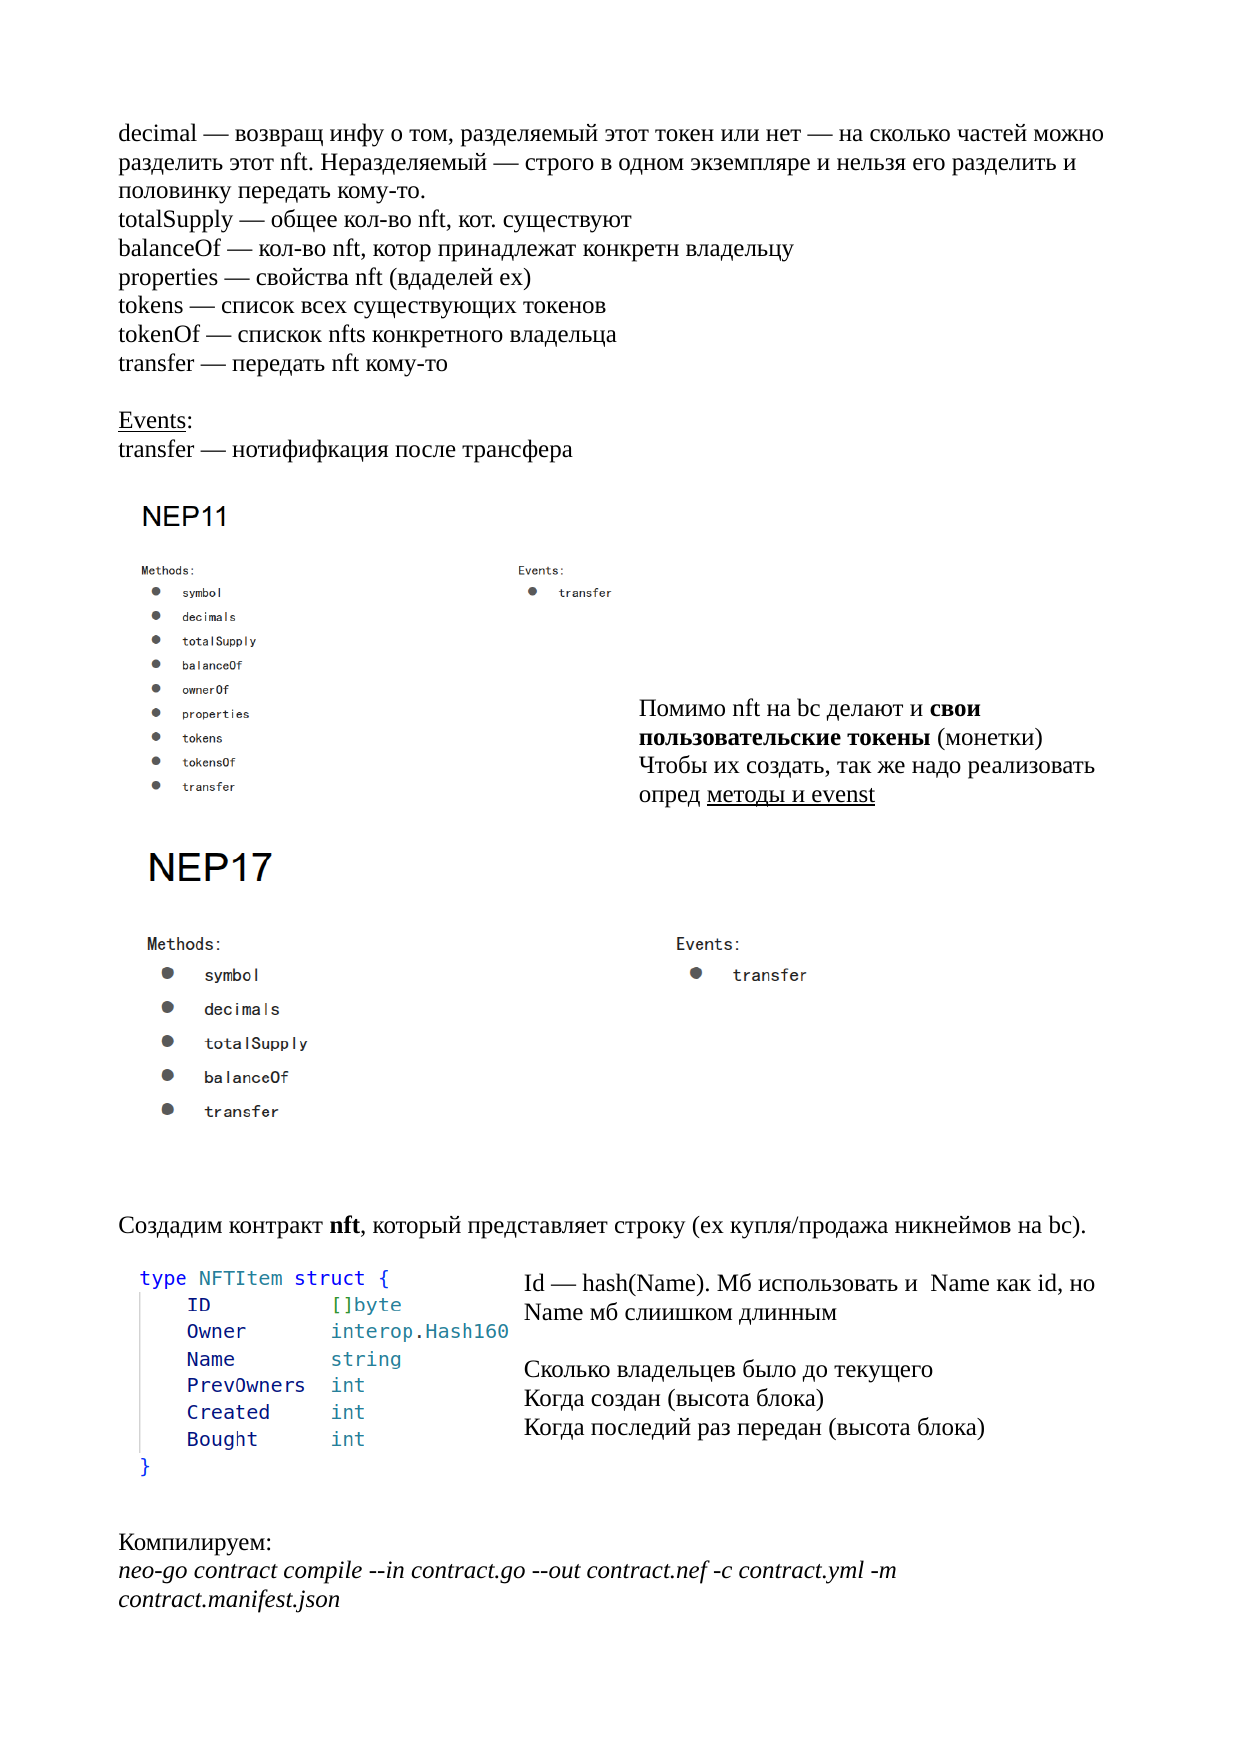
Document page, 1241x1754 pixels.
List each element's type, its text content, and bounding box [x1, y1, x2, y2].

text Events: [118, 406, 1122, 434]
picture [123, 1254, 524, 1482]
picture [128, 841, 820, 1132]
text tokenOf — спискок nfts конкретного владельца [118, 319, 1122, 348]
text Компилируем: [118, 1527, 1122, 1556]
text Чтобы их создать, так же надо реализовать опред методы и evenst [118, 751, 1122, 808]
text properties — свойства nft (вдаделей ex) [118, 262, 1122, 291]
text Сколько владельцев было до текущего [524, 1354, 1122, 1383]
text Помимо nft на bc делают и свои пользовательские токены (монетки) [639, 693, 1122, 751]
text Когда создан (высота блока) [524, 1383, 1122, 1412]
text decimal — возвращ инфу о том, разделяемый этот токен или нет — на сколько частей можно разделить этот nft. Неразделяемый — строго в одном экземпляре и нельзя его разделить и половинку передать кому-то. [118, 118, 1122, 204]
text transfer — нотифифкация после трансфера [118, 434, 1122, 463]
text Id — hash(Name). Мб использовать и Name как id, но Name мб слиишком длинным [524, 1268, 1122, 1326]
text tokens — список всех существующих токенов [118, 291, 1122, 319]
picture [117, 484, 639, 804]
text transfer — передать nft кому-то [118, 348, 1122, 377]
text neo-go contract compile --in contract.go --out contract.nef -c contract.yml -m contract.manifest.json [118, 1556, 1122, 1613]
text balanceOf — кол-во nft, котор принадлежат конкретн владельцу [118, 233, 1122, 262]
text Создадим контракт nft, который представляет строку (ex купля/продажа никнеймов на bc). [118, 1211, 1122, 1239]
text Когда последий раз передан (высота блока) [524, 1412, 1122, 1441]
text totalSupply — общее кол-во nft, кот. существуют [118, 204, 1122, 233]
